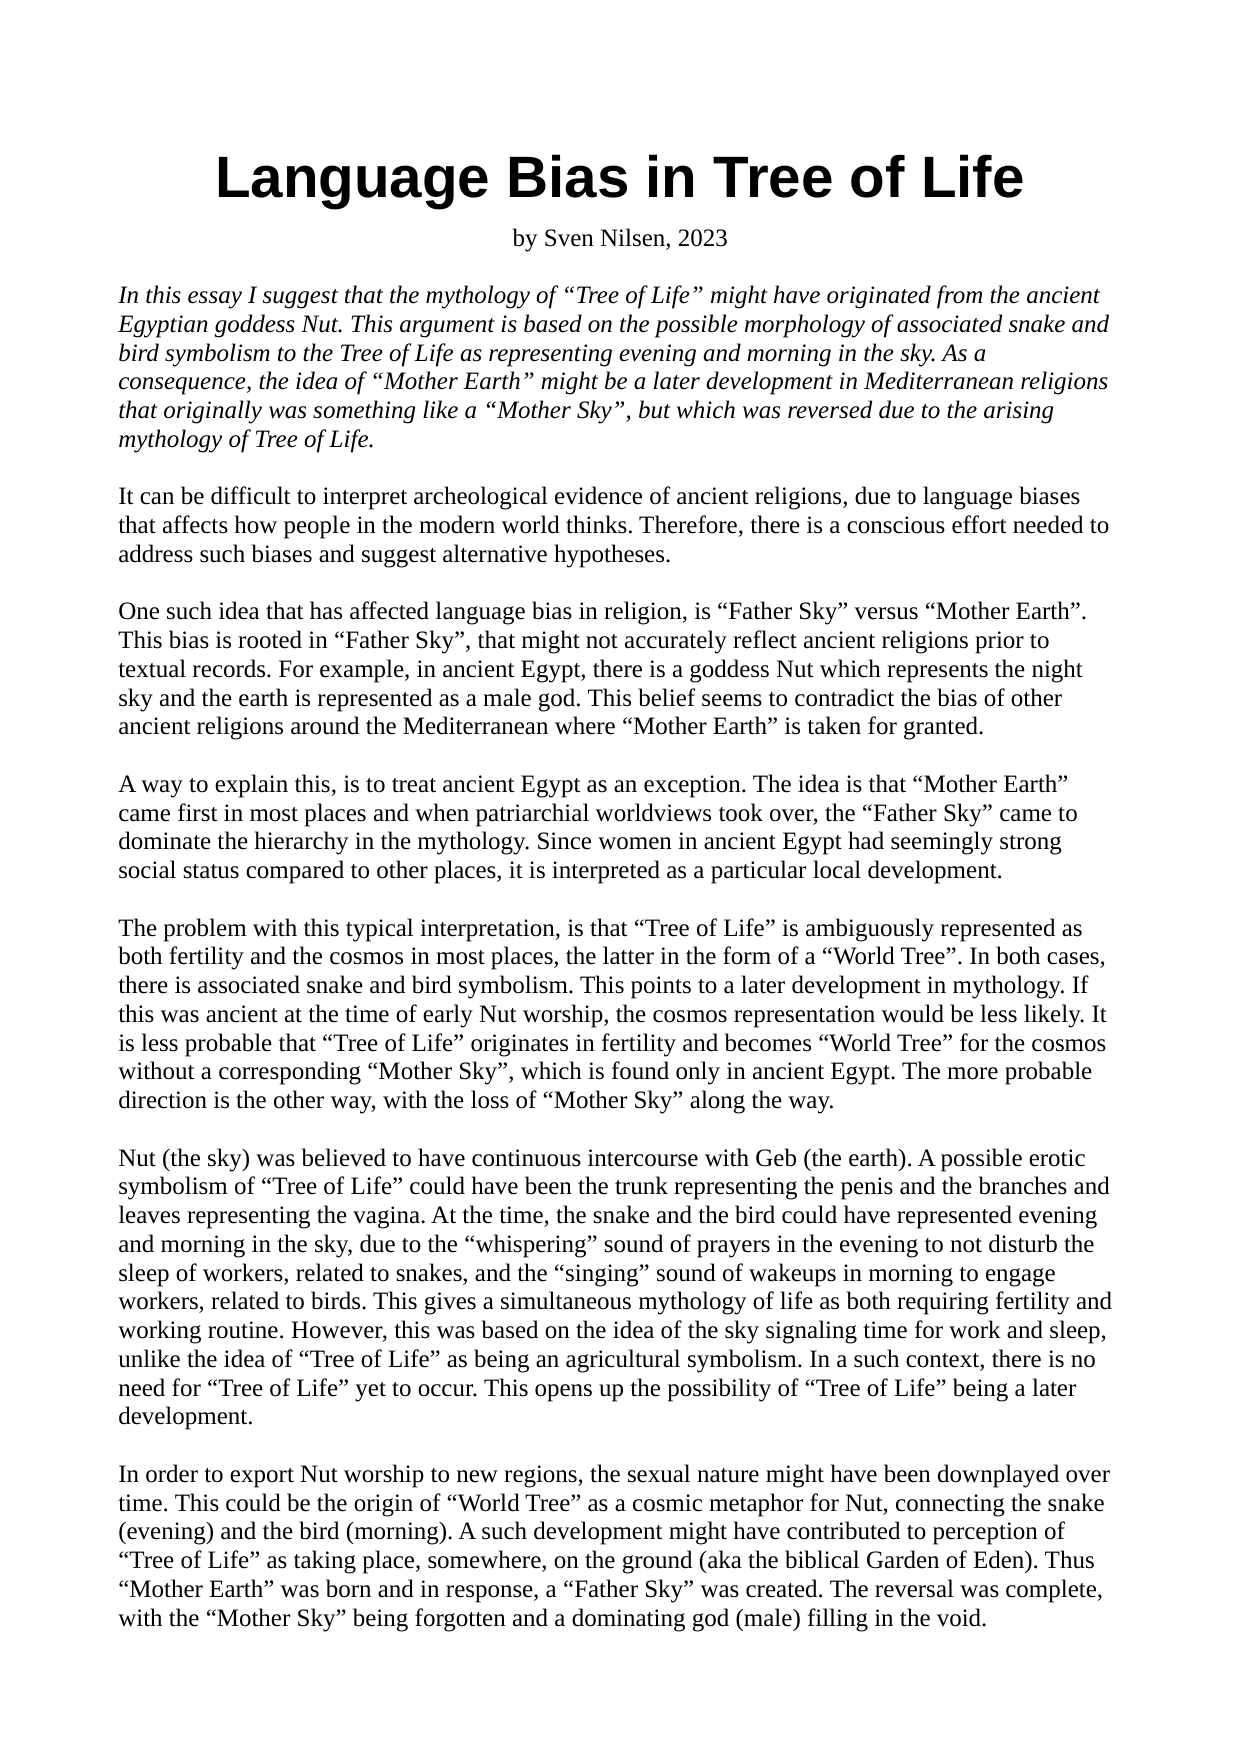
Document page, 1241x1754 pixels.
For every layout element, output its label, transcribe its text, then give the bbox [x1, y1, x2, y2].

text The problem with this typical interpretation, is that “Tree of Life” is ambiguously represented as both fertility and the cosmos in most places, the latter in the form of a “World Tree”. In both cases, there is associated snake and bird symbolism. This points to a later development in mythology. If this was ancient at the time of early Nut worship, the cosmos representation would be less likely. It is less probable that “Tree of Life” originates in fertility and becomes “World Tree” for the cosmos without a corresponding “Mother Sky”, which is found only in ancient Egypt. The more probable direction is the other way, with the loss of “Mother Sky” along the way. [118, 913, 1122, 1114]
title Language Bias in Tree of Life [118, 143, 1122, 210]
text by Sven Nilsen, 2023 [118, 223, 1122, 251]
text In order to export Nut worship to new regions, the sexual nature might have been downplayed over time. This could be the origin of “World Tree” as a cosmic metaphor for Nut, connecting the snake (evening) and the bird (morning). A such development might have contributed to perception of “Tree of Life” as taking place, somewhere, on the ground (aka the biblical Garden of Eden). Thus “Mother Earth” was born and in response, a “Father Sky” was created. The reversal was complete, with the “Mother Sky” being forgotten and a dominating god (male) filling in the void. [118, 1459, 1122, 1631]
text A way to explain this, is to treat ancient Egypt as an exception. The idea is that “Mother Earth” came first in most places and when patriarchial worldviews took over, the “Father Sky” came to dominate the hierarchy in the mythology. Since women in ancient Egypt had seemingly strong social status compared to other places, it is interpreted as a particular local development. [118, 769, 1122, 884]
text One such idea that has affected language bias in religion, is “Father Sky” versus “Mother Earth”. This bias is rooted in “Father Sky”, that might not accurately reflect ancient religions prior to textual records. For example, in ancient Egypt, there is a goddess Nut which represents the night sky and the earth is represented as a male god. This belief seems to contradict the bias of other ancient religions around the Mediterranean where “Mother Earth” is taken for granted. [118, 596, 1122, 740]
text Nut (the sky) was believed to have continuous intercourse with Geb (the earth). A possible erotic symbolism of “Tree of Life” could have been the trunk representing the penis and the branches and leaves representing the vagina. At the time, the snake and the bird could have represented evening and morning in the sky, due to the “whispering” sound of prayers in the evening to not disturb the sleep of workers, related to snakes, and the “singing” sound of wakeups in morning to engage workers, related to birds. This gives a simultaneous mythology of life as both requiring fertility and working routine. However, this was based on the idea of the sky signaling time for work and sleep, unlike the idea of “Tree of Life” as being an agricultural symbolism. In a such context, there is no need for “Tree of Life” yet to occur. This opens up the possibility of “Tree of Life” being a later development. [118, 1143, 1122, 1430]
text It can be difficult to interpret archeological evidence of ancient religions, due to language biases that affects how people in the modern world thinks. Therefore, there is a conscious effort needed to address such biases and suggest alternative hypotheses. [118, 481, 1122, 568]
text In this essay I suggest that the mythology of “Tree of Life” might have originated from the ancient Egyptian goddess Nut. This argument is based on the possible morphology of associated snake and bird symbolism to the Tree of Life as representing evening and morning in the sky. As a consequence, the idea of “Mother Earth” might be a later development in Mediterranean religions that originally was something like a “Mother Sky”, but which was reversed due to the arising mythology of Tree of Life. [118, 280, 1122, 453]
